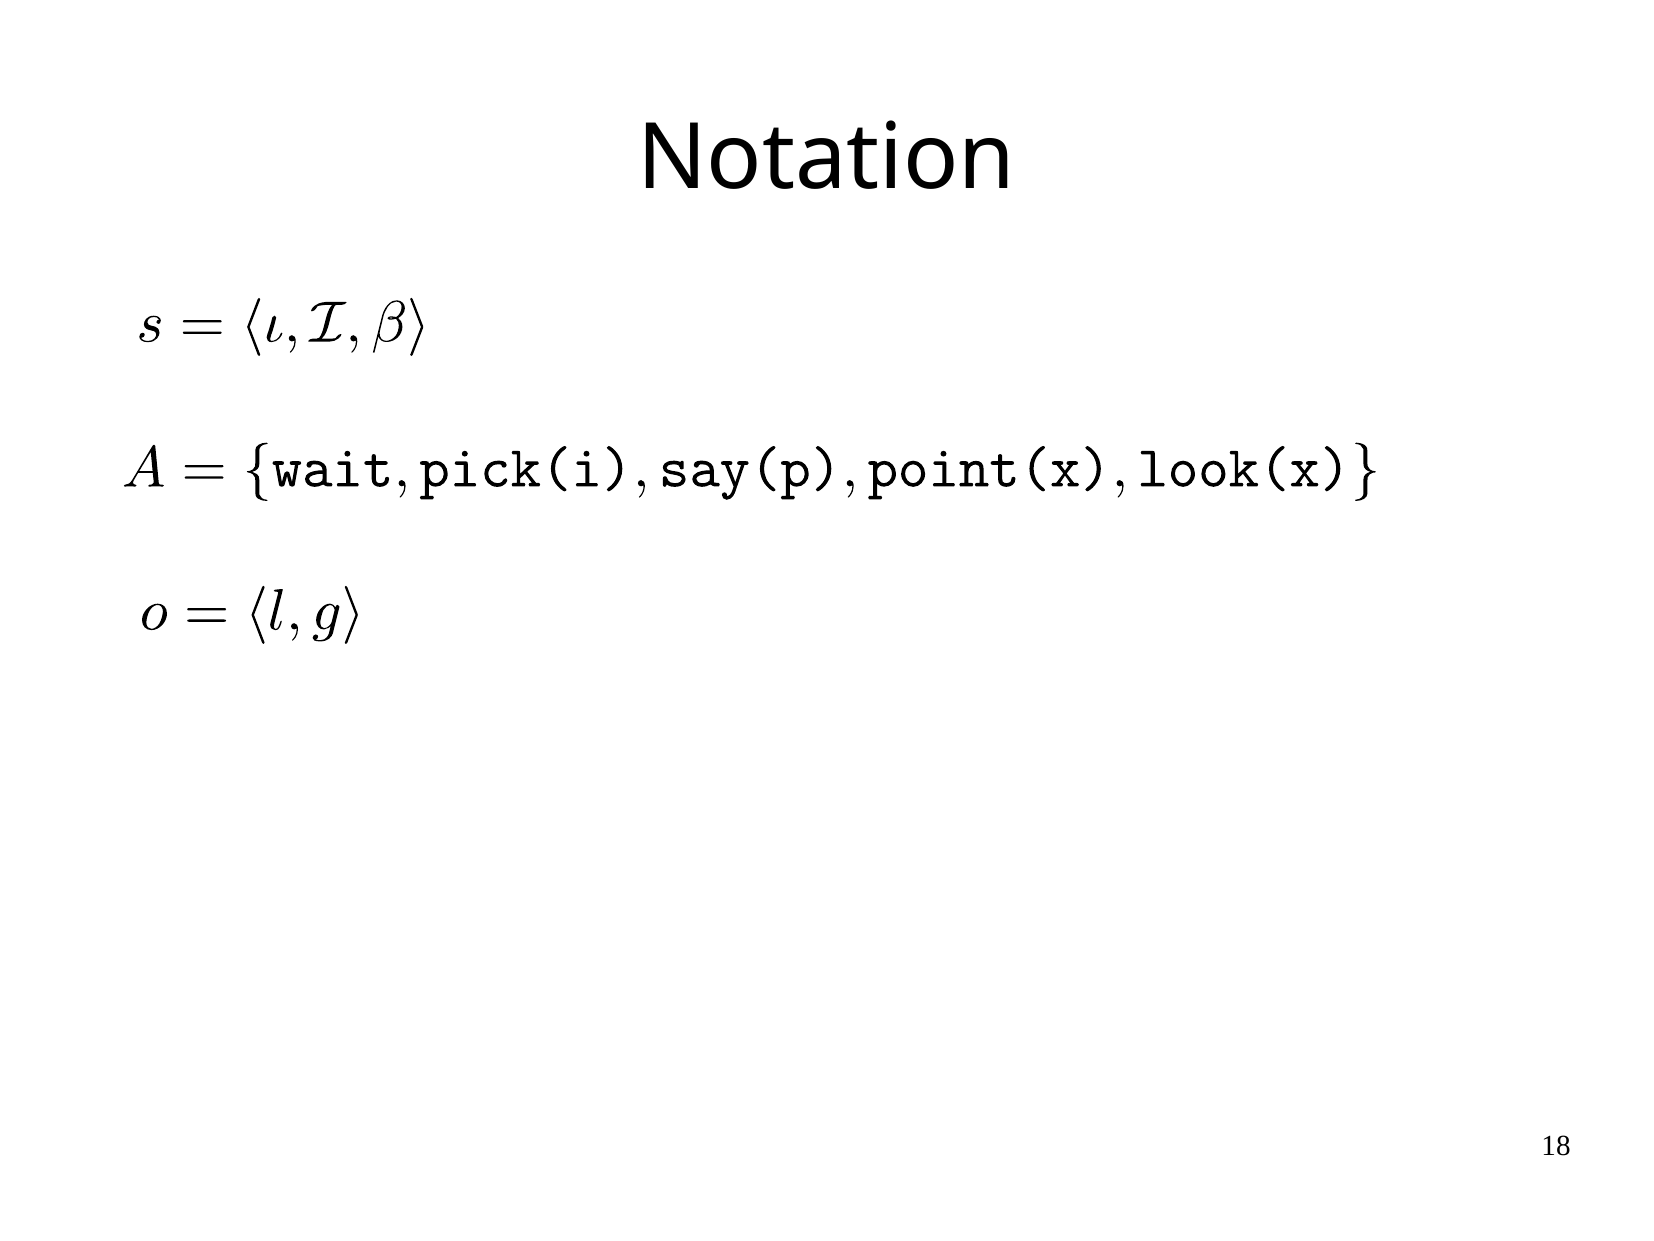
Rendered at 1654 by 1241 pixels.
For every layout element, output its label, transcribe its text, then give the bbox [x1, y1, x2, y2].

text_box [136, 297, 430, 357]
text_box [139, 585, 365, 644]
title Notation [82, 49, 1571, 257]
text_box [121, 442, 1381, 501]
